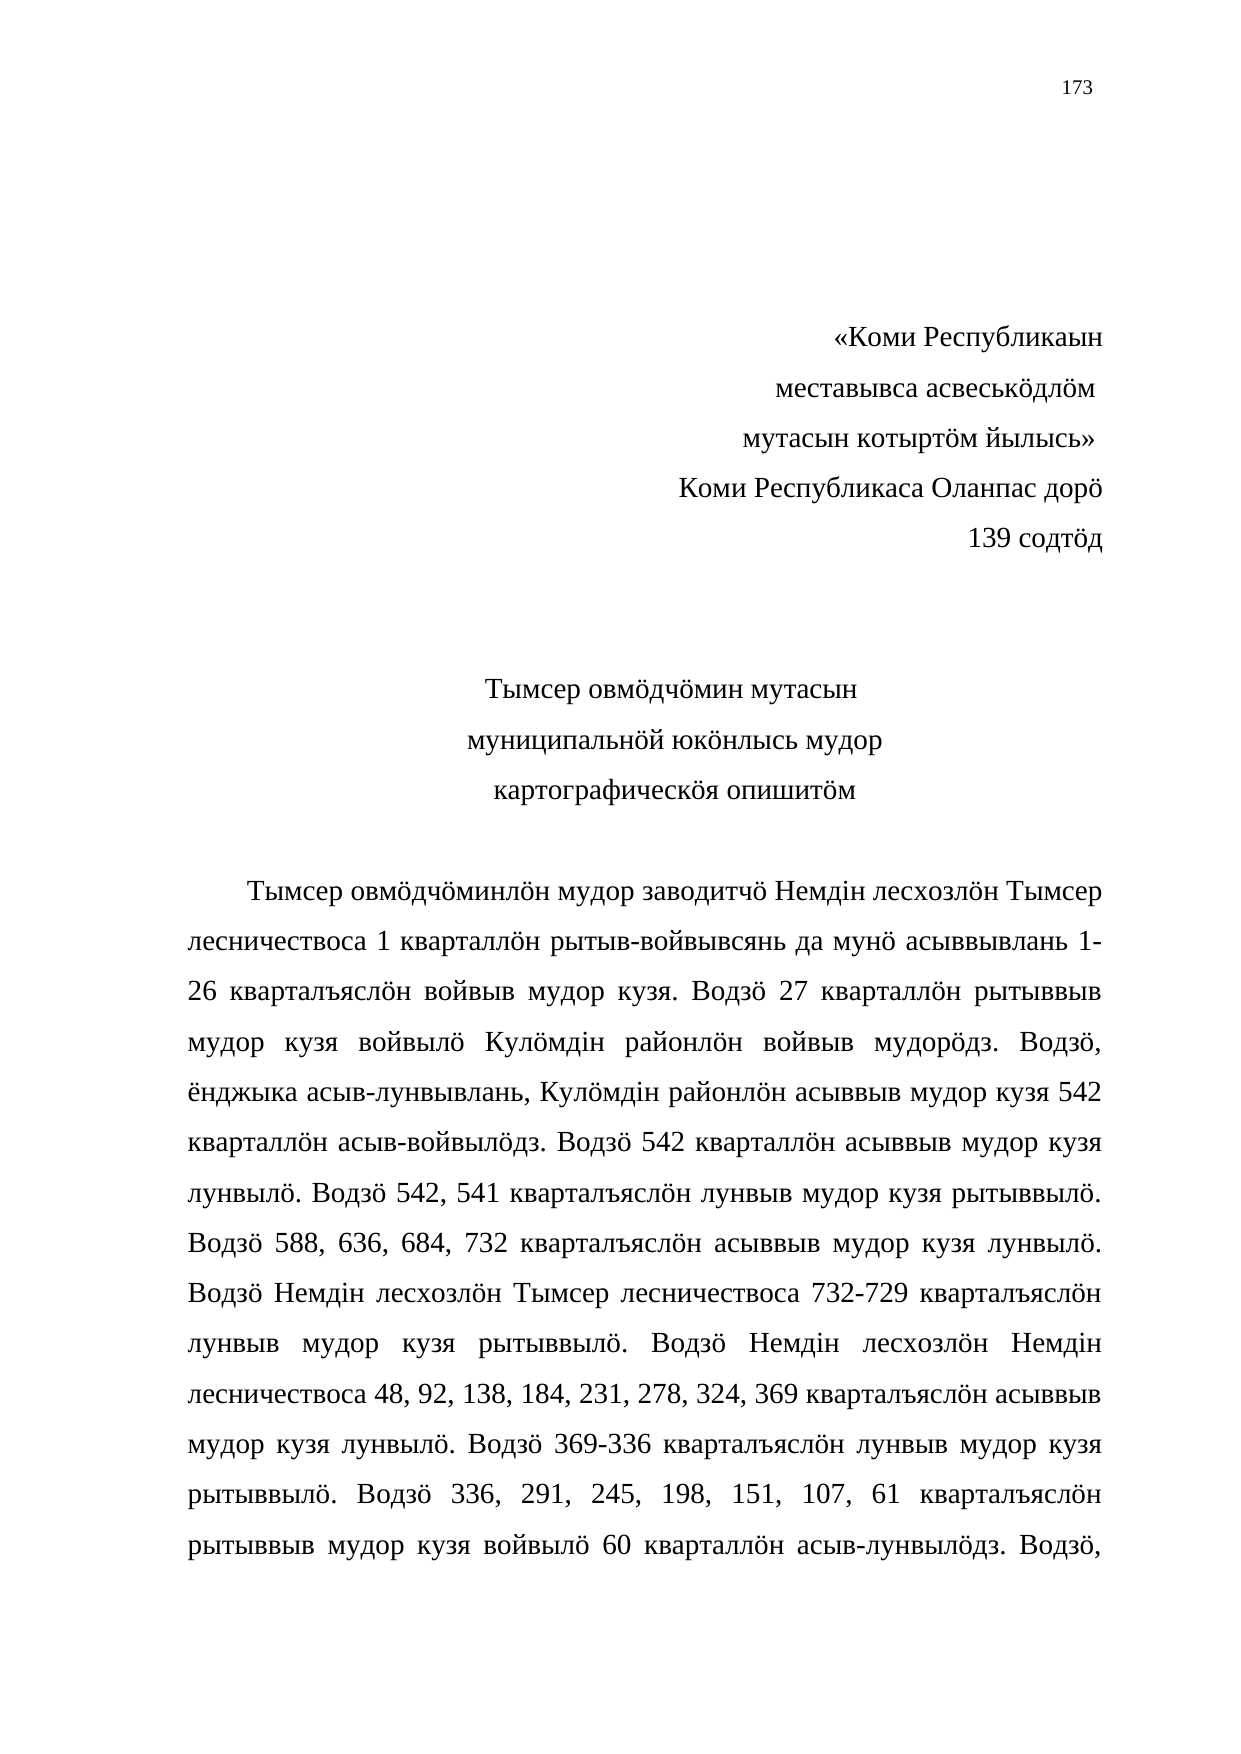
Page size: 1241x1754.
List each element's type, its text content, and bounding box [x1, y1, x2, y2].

text Коми Республикаса Оланпас дорö [187, 470, 1103, 504]
text картографическöя опишитöм [187, 772, 1103, 806]
text «Коми Республикаын [187, 319, 1103, 353]
text Тымсер овмöдчöминлöн мудор заводитчö Немдiн лесхозлöн Тымсер лесничествоса 1 кварталлöн рытыв-войвывсянь да мунö асыввывлань 1-26 кварталъяслöн войвыв мудор кузя. Водзö 27 кварталлöн рытыввыв мудор кузя войвылö Кулöмдiн районлöн войвыв мудорöдз. Водзö, ёнджыка асыв-лунвывлань, Кулöмдiн районлöн асыввыв мудор кузя 542 кварталлöн асыв-войвылöдз. Водзö 542 кварталлöн асыввыв мудор кузя лунвылö. Водзö 542, 541 кварталъяслöн лунвыв мудор кузя рытыввылö. Водзö 588, 636, 684, 732 кварталъяслöн асыввыв мудор кузя лунвылö. Водзö Немдiн лесхозлöн Тымсер лесничествоса 732-729 кварталъяслöн лунвыв мудор кузя рытыввылö. Водзö Немдiн лесхозлöн Немдiн лесничествоса 48, 92, 138, 184, 231, 278, 324, 369 кварталъяслöн асыввыв мудор кузя лунвылö. Водзö 369-336 кварталъяслöн лунвыв мудор кузя рытыввылö. Водзö 336, 291, 245, 198, 151, 107, 61 кварталъяслöн рытыввыв мудор кузя войвылö 60 кварталлöн асыв-лунвылöдз. Водзö, [187, 873, 1103, 1560]
subtitle Тымсер овмöдчöмин мутасын [187, 672, 1103, 705]
text 139 содтöд [187, 521, 1103, 554]
text меставывса асвеськöдлöм [187, 370, 1103, 403]
text мутасын котыртöм йылысь» [187, 420, 1103, 453]
text муниципальнöй юкöнлысь мудор [187, 722, 1103, 755]
